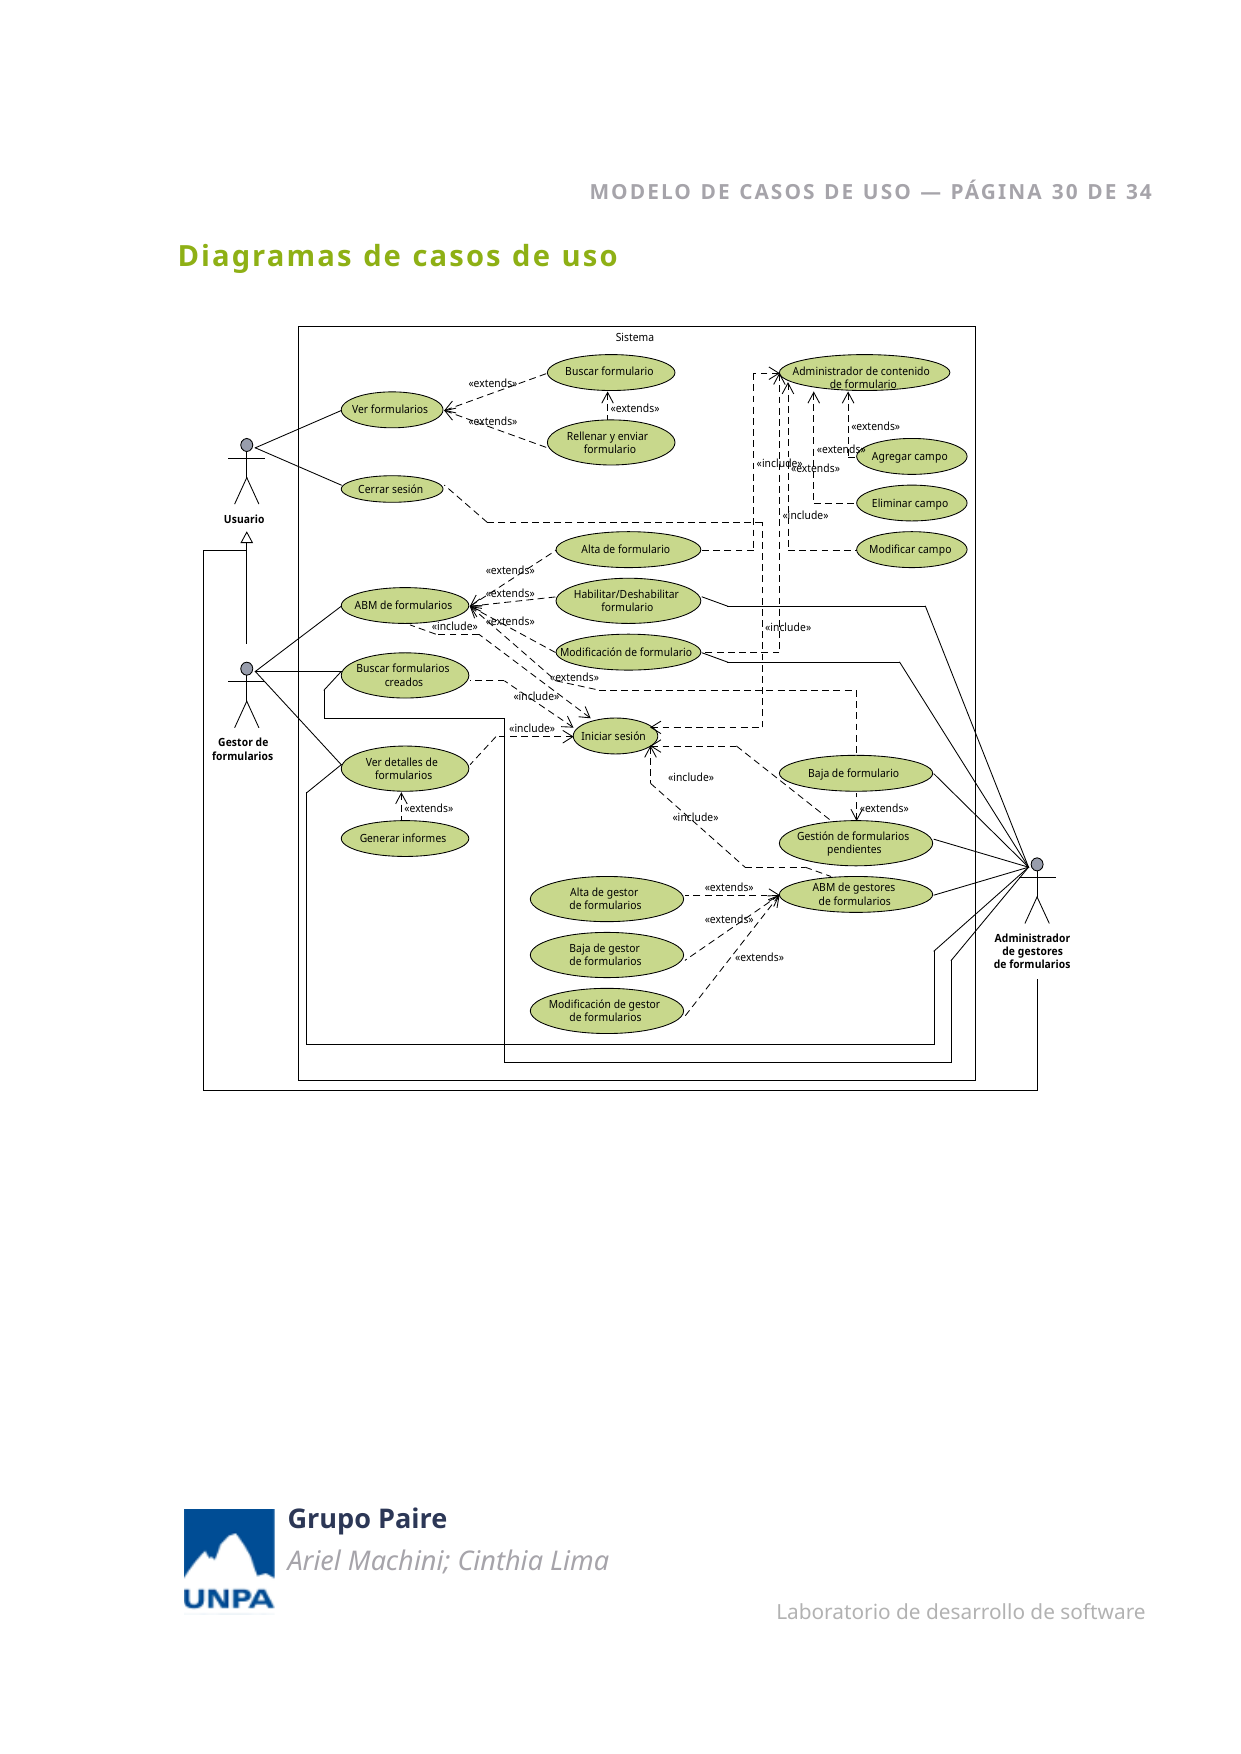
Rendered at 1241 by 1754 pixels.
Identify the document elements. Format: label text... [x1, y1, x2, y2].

subtitle Diagramas de casos de uso [177, 235, 1152, 275]
picture [184, 1509, 275, 1615]
